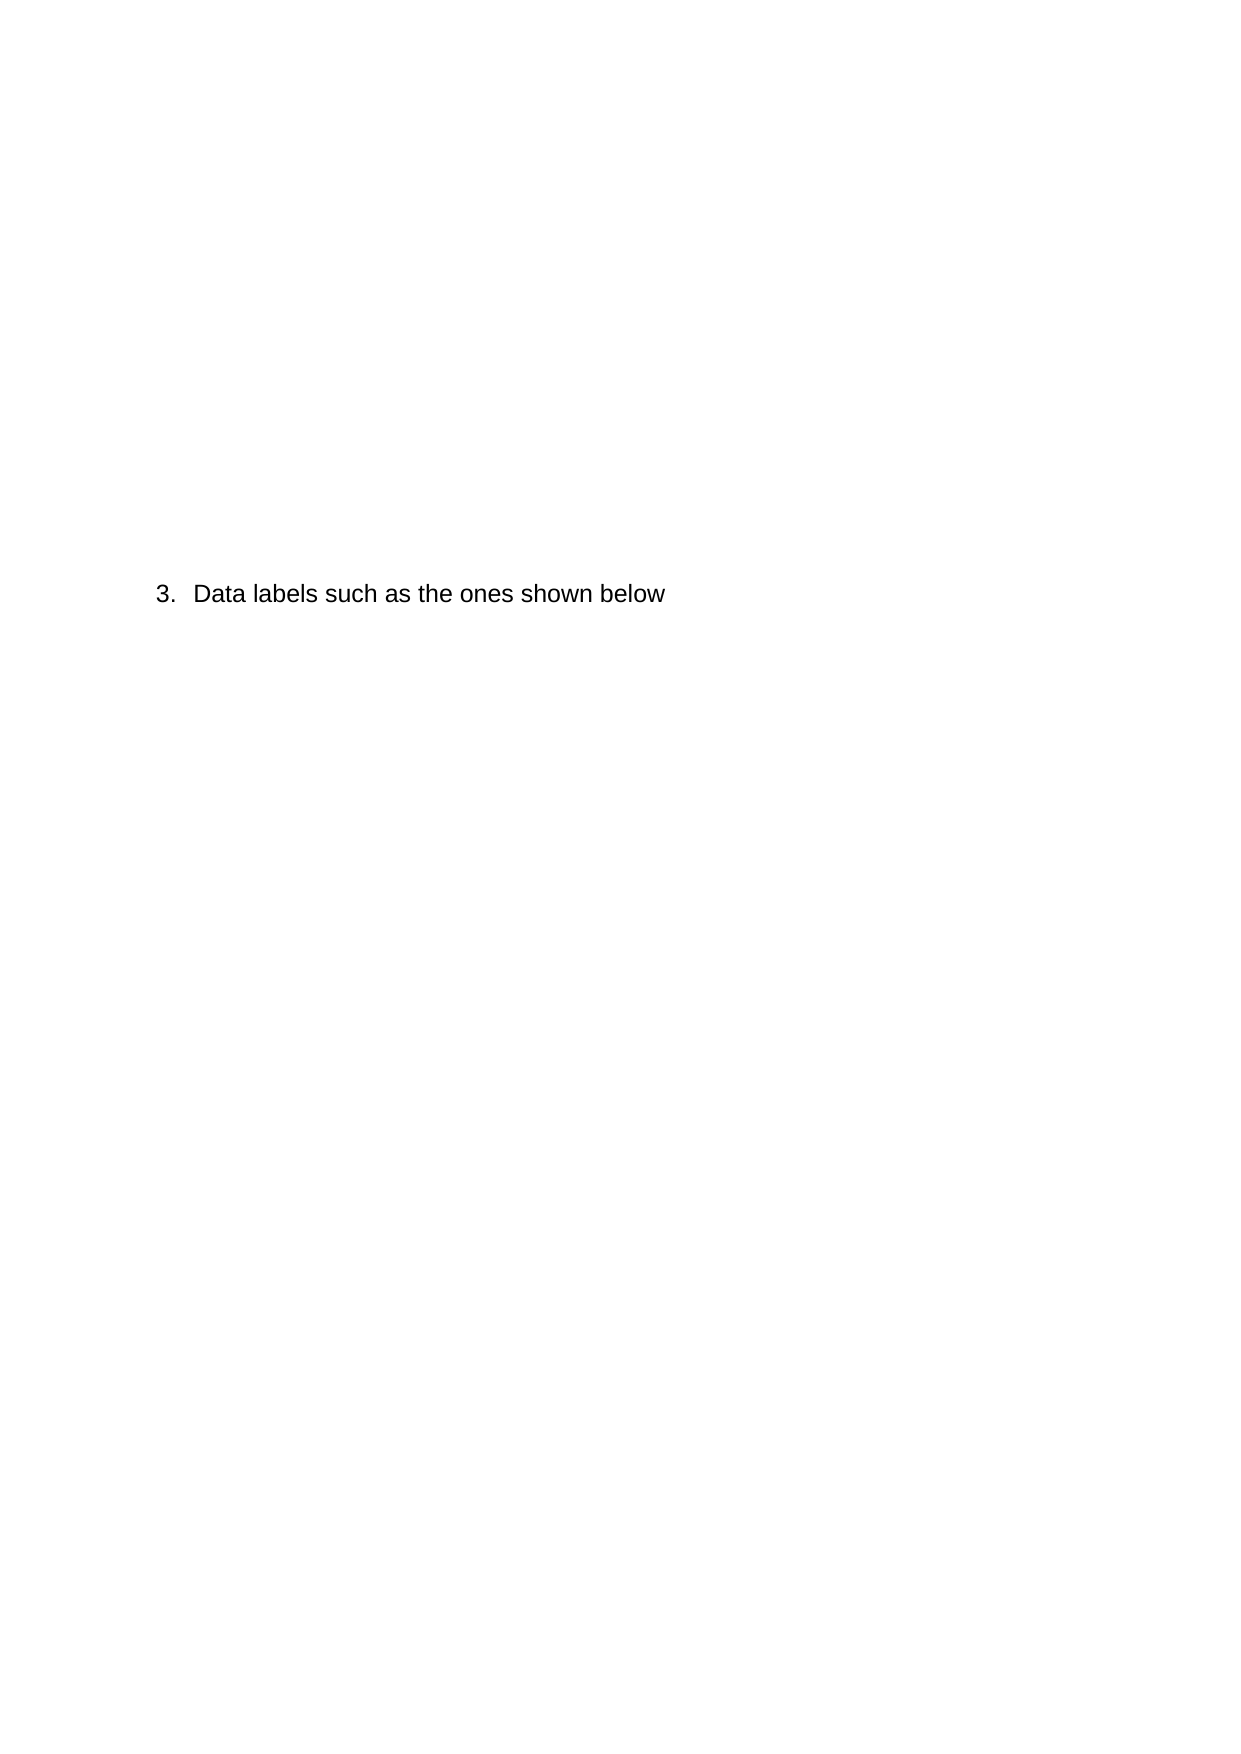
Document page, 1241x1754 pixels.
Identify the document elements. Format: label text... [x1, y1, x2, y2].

list Data labels such as the ones shown below [156, 579, 1122, 608]
